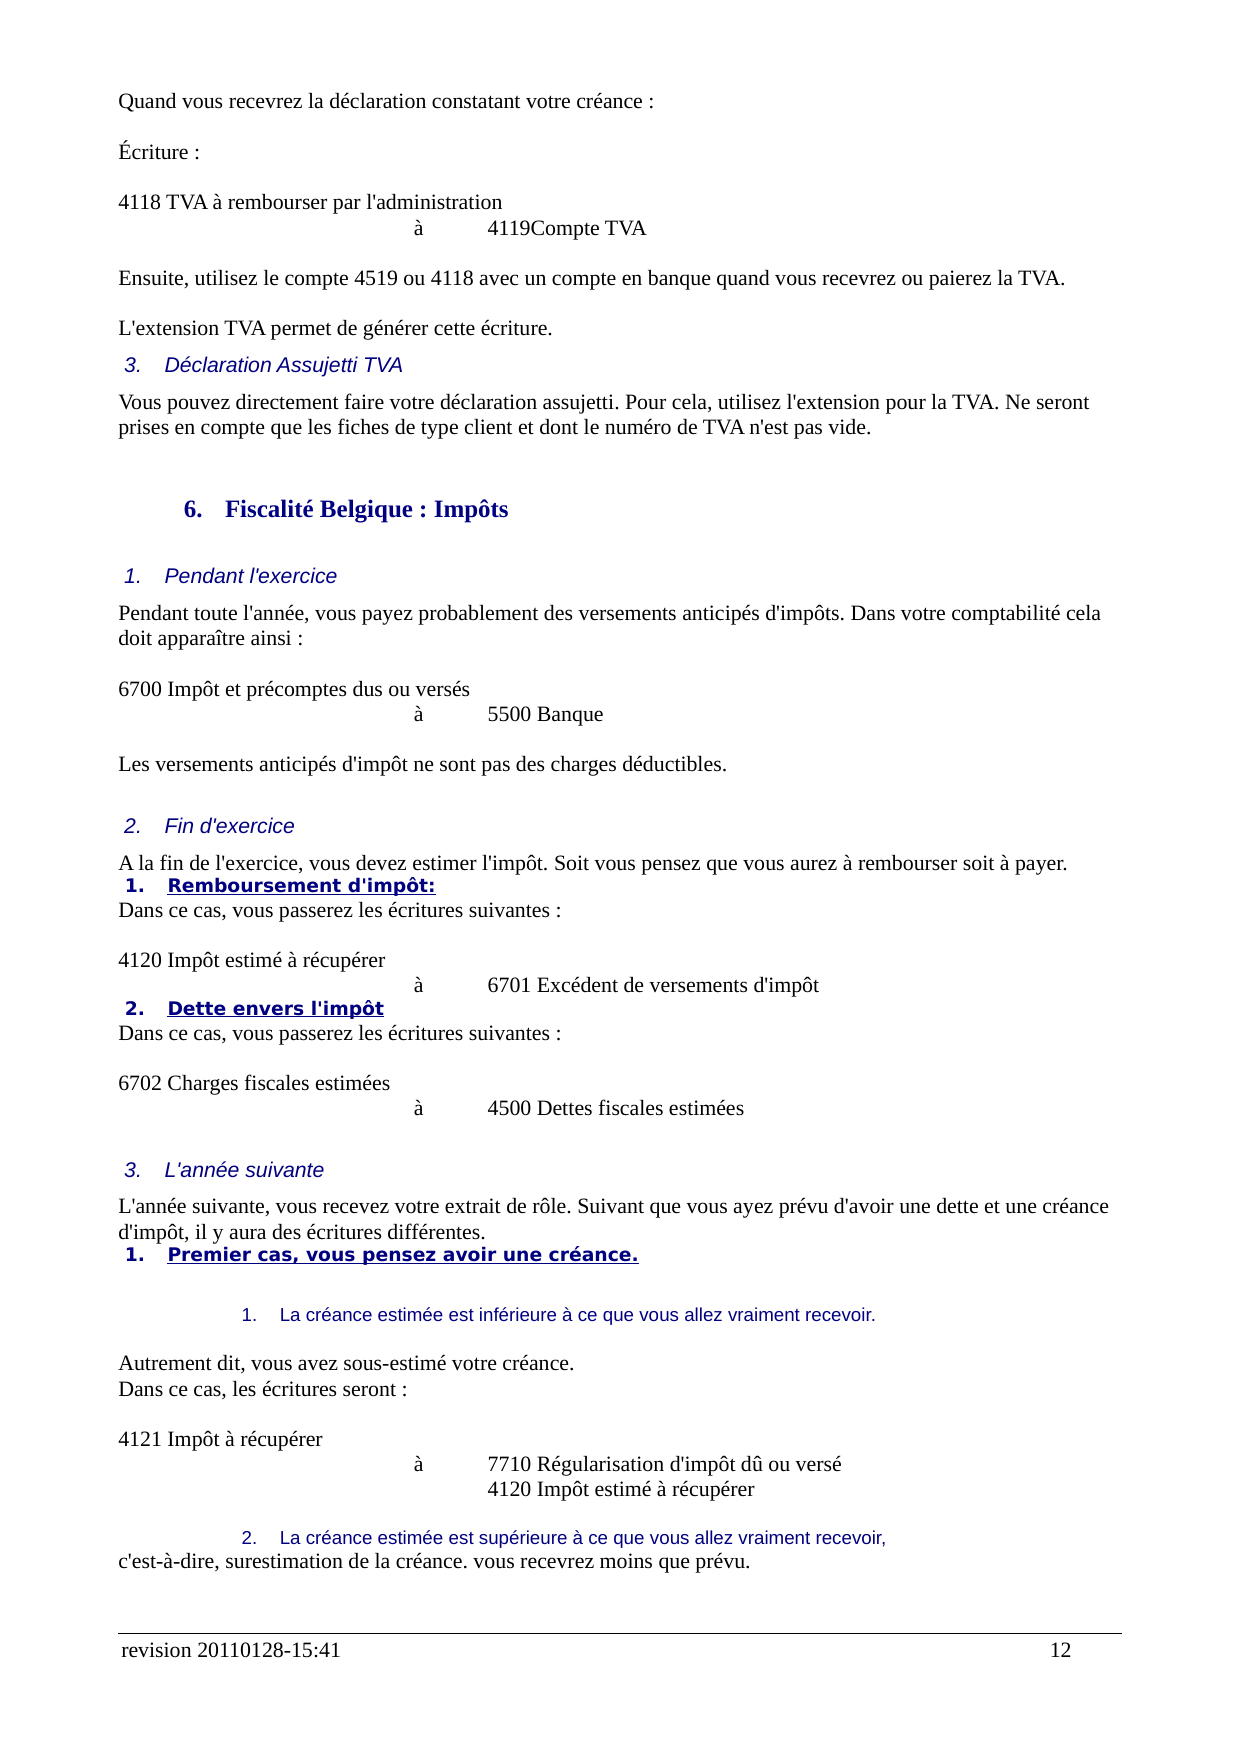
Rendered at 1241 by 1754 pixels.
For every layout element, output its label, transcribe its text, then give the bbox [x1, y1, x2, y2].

text à 4500 Dettes fiscales estimées [118, 1095, 1122, 1120]
text à 5500 Banque [118, 701, 1122, 726]
text à 6701 Excédent de versements d'impôt [118, 972, 1122, 998]
text Vous pouvez directement faire votre déclaration assujetti. Pour cela, utilisez l'extension pour la TVA. Ne seront prises en compte que les fiches de type client et dont le numéro de TVA n'est pas vide. [118, 389, 1122, 439]
subtitle Pendant l'exercice [118, 564, 1122, 588]
text L'année suivante, vous recevez votre extrait de rôle. Suivant que vous ayez prévu d'avoir une dette et une créance d'impôt, il y aura des écritures différentes. [118, 1193, 1122, 1244]
subtitle Fin d'exercice [118, 813, 1122, 838]
text Dans ce cas, vous passerez les écritures suivantes : [118, 897, 1122, 922]
text 4118 TVA à rembourser par l'administration [118, 189, 1122, 214]
text Écriture : [118, 139, 1122, 164]
text Dans ce cas, les écritures seront : [118, 1376, 1122, 1401]
subtitle Dette envers l'impôt [118, 998, 1122, 1019]
text 4121 Impôt à récupérer [118, 1426, 1122, 1451]
text Quand vous recevrez la déclaration constatant votre créance : [118, 88, 1122, 114]
subtitle Fiscalité Belgique : Impôts [177, 494, 1122, 522]
subtitle Déclaration Assujetti TVA [118, 352, 1122, 377]
text 4120 Impôt estimé à récupérer [118, 1476, 1122, 1502]
subtitle Remboursement d'impôt: [118, 875, 1122, 897]
subtitle La créance estimée est inférieure à ce que vous allez vraiment recevoir. [236, 1303, 1122, 1325]
text 6700 Impôt et précomptes dus ou versés [118, 676, 1122, 701]
subtitle La créance estimée est supérieure à ce que vous allez vraiment recevoir, [236, 1527, 1122, 1548]
text L'extension TVA permet de générer cette écriture. [118, 315, 1122, 341]
text c'est-à-dire, surestimation de la créance. vous recevrez moins que prévu. [118, 1548, 1122, 1573]
subtitle L'année suivante [118, 1157, 1122, 1182]
text Les versements anticipés d'impôt ne sont pas des charges déductibles. [118, 751, 1122, 776]
subtitle Premier cas, vous pensez avoir une créance. [118, 1244, 1122, 1266]
text Pendant toute l'année, vous payez probablement des versements anticipés d'impôts. Dans votre comptabilité cela doit apparaître ainsi : [118, 600, 1122, 650]
text Ensuite, utilisez le compte 4519 ou 4118 avec un compte en banque quand vous recevrez ou paierez la TVA. [118, 265, 1122, 290]
text Autrement dit, vous avez sous-estimé votre créance. [118, 1350, 1122, 1376]
text A la fin de l'exercice, vous devez estimer l'impôt. Soit vous pensez que vous aurez à rembourser soit à payer. [118, 850, 1122, 875]
text 4120 Impôt estimé à récupérer [118, 947, 1122, 972]
text 6702 Charges fiscales estimées [118, 1070, 1122, 1095]
text à 7710 Régularisation d'impôt dû ou versé [118, 1451, 1122, 1476]
text à 4119Compte TVA [118, 214, 1122, 240]
text Dans ce cas, vous passerez les écritures suivantes : [118, 1019, 1122, 1045]
